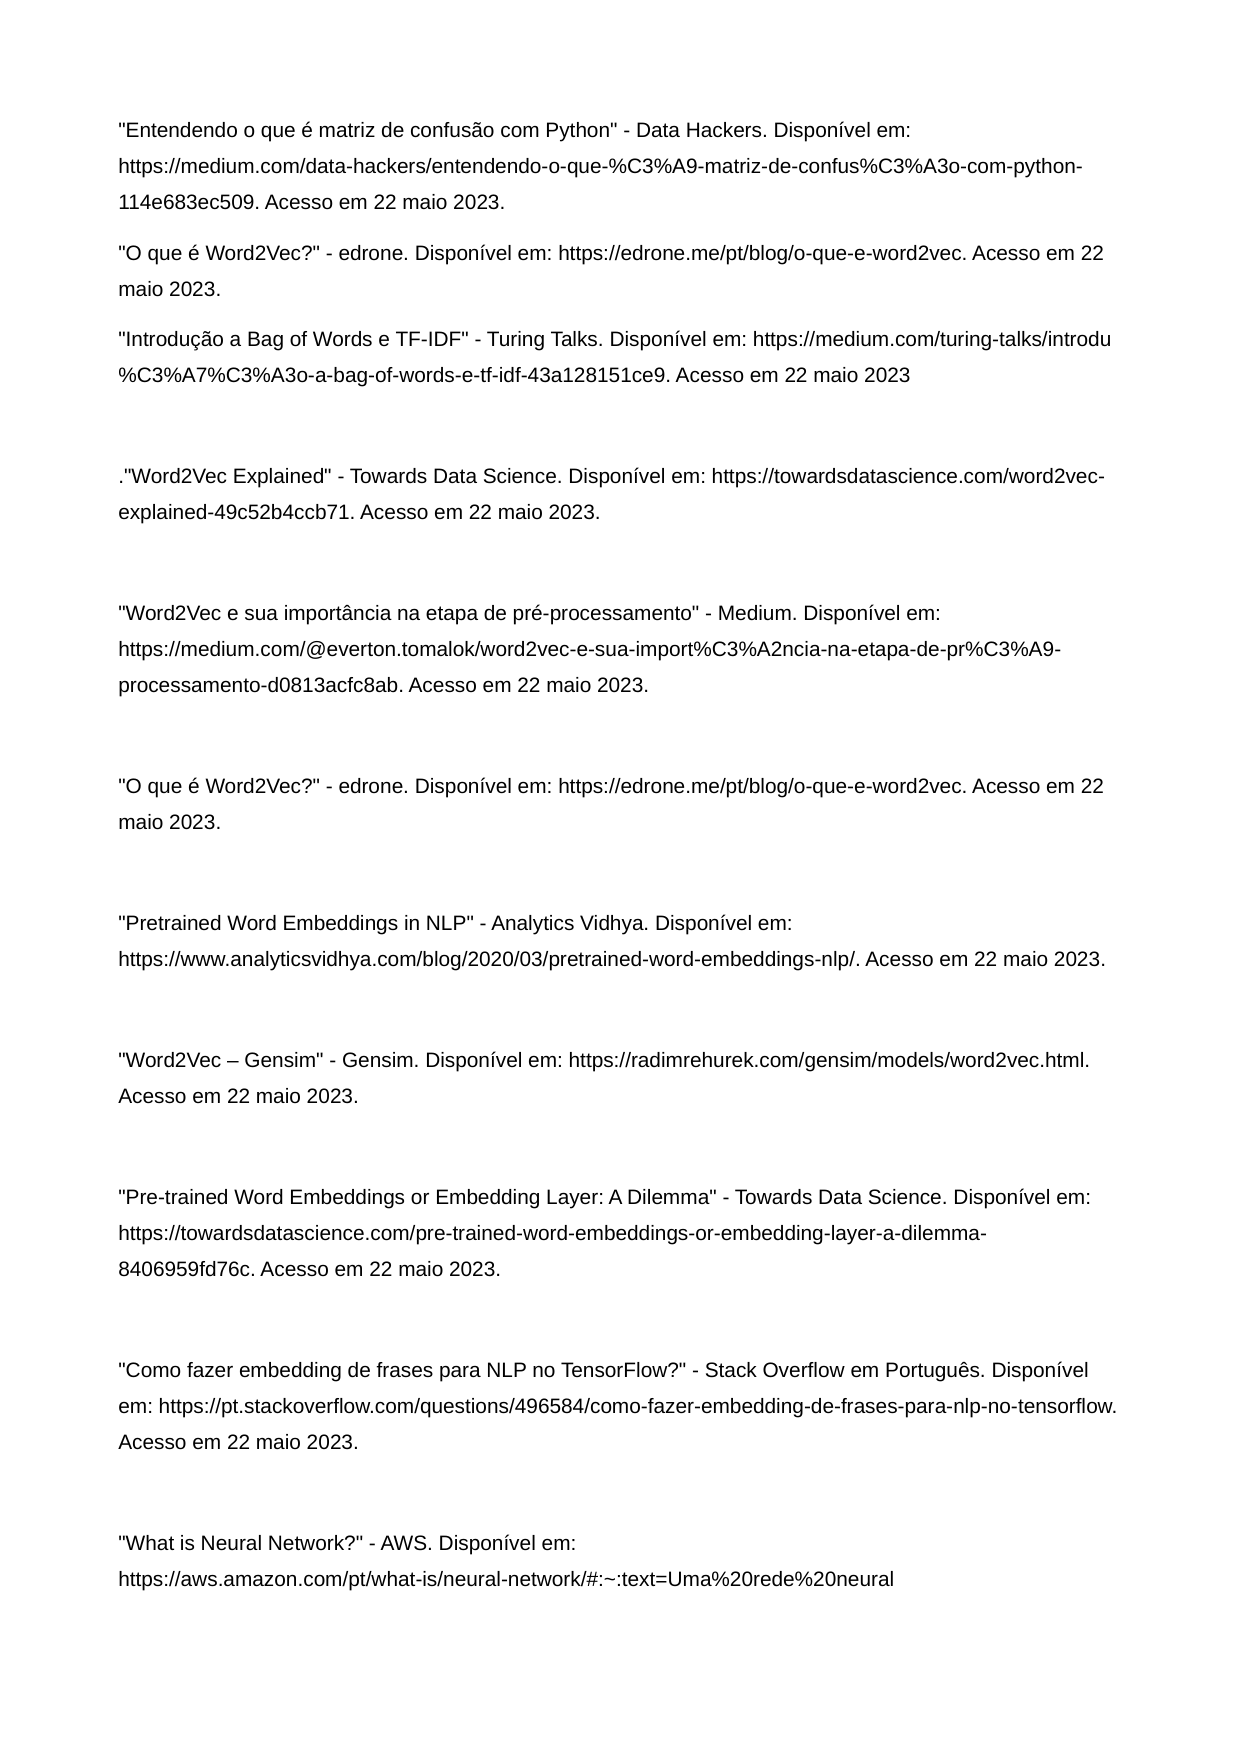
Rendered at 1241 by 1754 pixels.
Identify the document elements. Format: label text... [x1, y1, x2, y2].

text "Como fazer embedding de frases para NLP no TensorFlow?" - Stack Overflow em Português. Disponível em: https://pt.stackoverflow.com/questions/496584/como-fazer-embedding-de-frases-para-nlp-no-tensorflow. Acesso em 22 maio 2023. [118, 1358, 1122, 1453]
text "Pretrained Word Embeddings in NLP" - Analytics Vidhya. Disponível em: https://www.analyticsvidhya.com/blog/2020/03/pretrained-word-embeddings-nlp/. Acesso em 22 maio 2023. [118, 911, 1122, 971]
text "What is Neural Network?" - AWS. Disponível em: https://aws.amazon.com/pt/what-is/neural-network/#:~:text=Uma%20rede%20neural [118, 1531, 1122, 1591]
text "Word2Vec – Gensim" - Gensim. Disponível em: https://radimrehurek.com/gensim/models/word2vec.html. Acesso em 22 maio 2023. [118, 1048, 1122, 1108]
text "Introdução a Bag of Words e TF-IDF" - Turing Talks. Disponível em: https://medium.com/turing-talks/introdu%C3%A7%C3%A3o-a-bag-of-words-e-tf-idf-43a128151ce9. Acesso em 22 maio 2023 [118, 327, 1122, 387]
text "O que é Word2Vec?" - edrone. Disponível em: https://edrone.me/pt/blog/o-que-e-word2vec. Acesso em 22 maio 2023. [118, 774, 1122, 834]
text "Entendendo o que é matriz de confusão com Python" - Data Hackers. Disponível em: https://medium.com/data-hackers/entendendo-o-que-%C3%A9-matriz-de-confus%C3%A3o-com-python-114e683ec509. Acesso em 22 maio 2023. [118, 118, 1122, 214]
text "O que é Word2Vec?" - edrone. Disponível em: https://edrone.me/pt/blog/o-que-e-word2vec. Acesso em 22 maio 2023. [118, 241, 1122, 300]
text "Pre-trained Word Embeddings or Embedding Layer: A Dilemma" - Towards Data Science. Disponível em: https://towardsdatascience.com/pre-trained-word-embeddings-or-embedding-layer-a-dilemma-8406959fd76c. Acesso em 22 maio 2023. [118, 1185, 1122, 1281]
text ."Word2Vec Explained" - Towards Data Science. Disponível em: https://towardsdatascience.com/word2vec-explained-49c52b4ccb71. Acesso em 22 maio 2023. [118, 464, 1122, 524]
text "Word2Vec e sua importância na etapa de pré-processamento" - Medium. Disponível em: https://medium.com/@everton.tomalok/word2vec-e-sua-import%C3%A2ncia-na-etapa-de-pr%C3%A9-processamento-d0813acfc8ab. Acesso em 22 maio 2023. [118, 601, 1122, 697]
